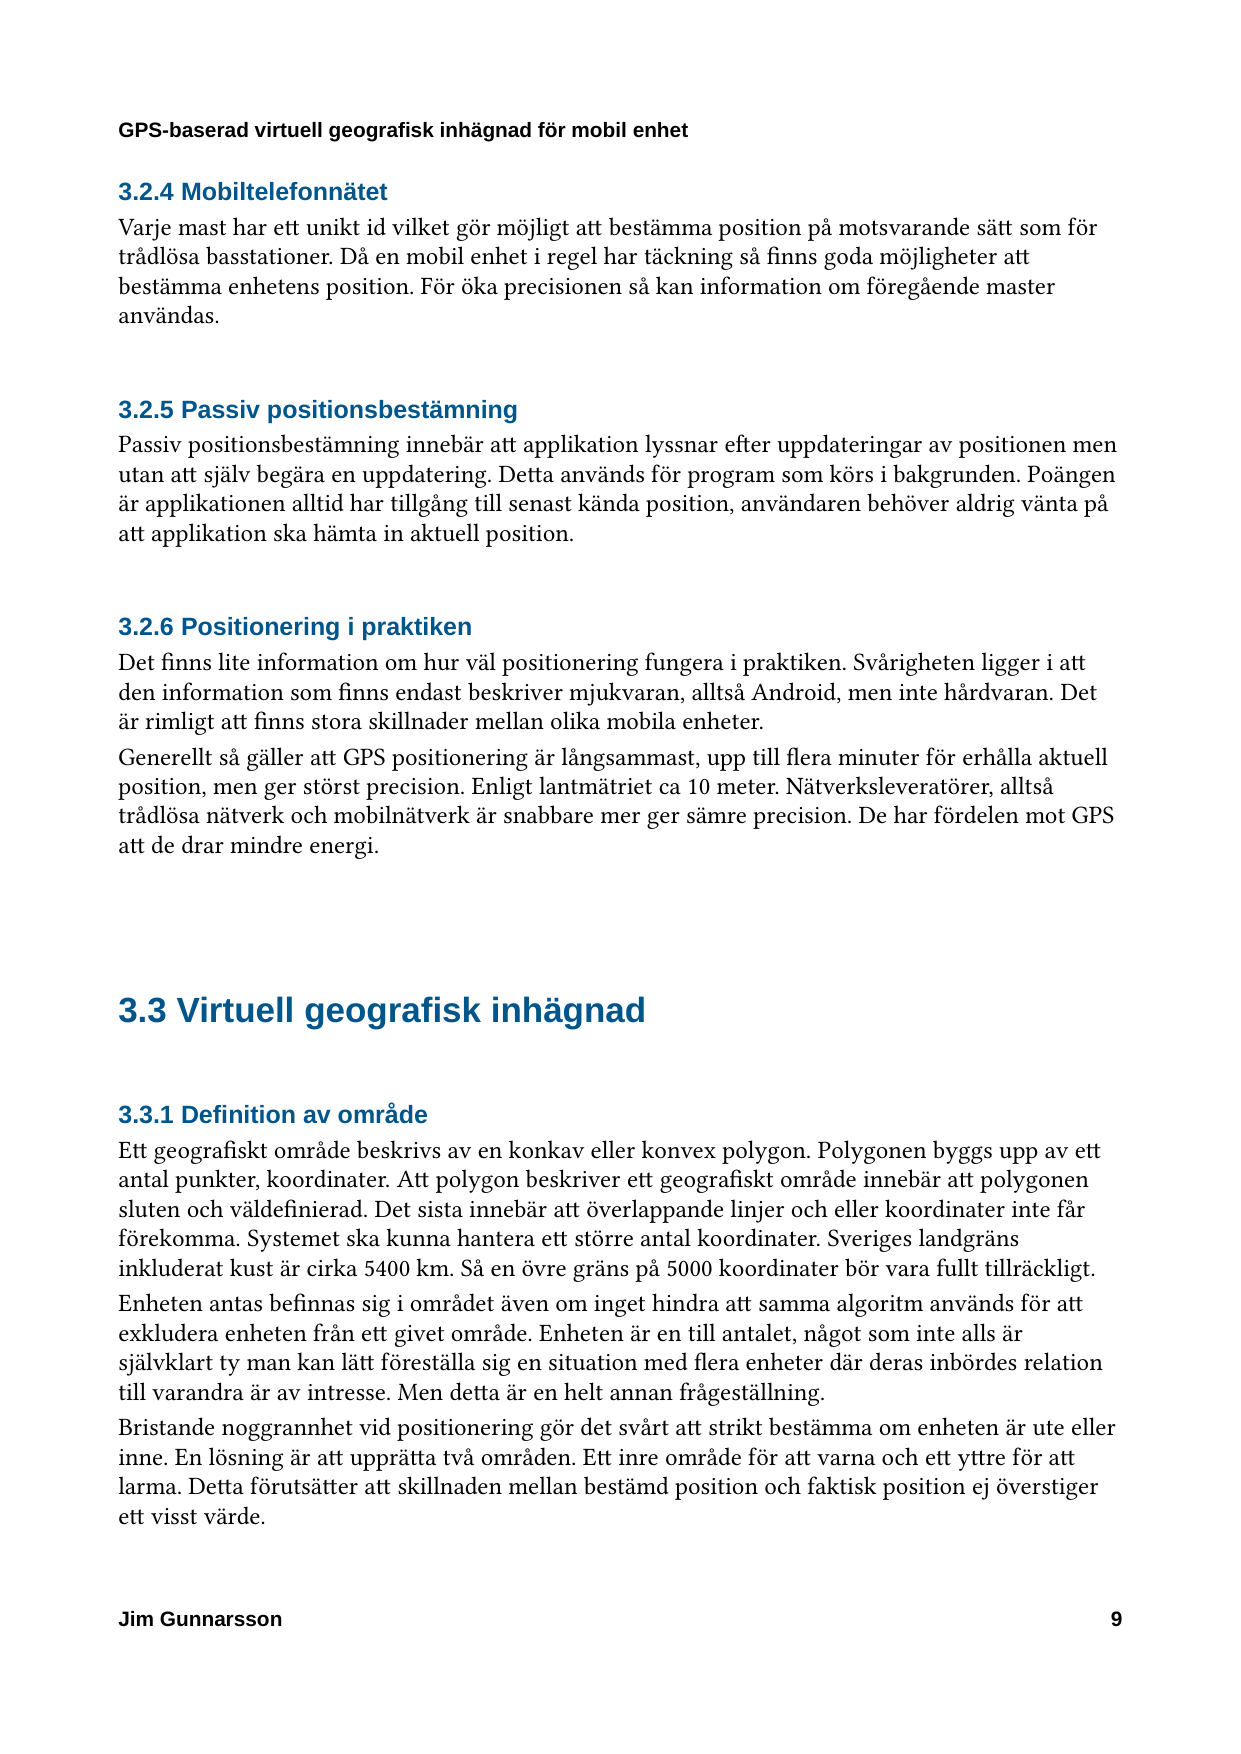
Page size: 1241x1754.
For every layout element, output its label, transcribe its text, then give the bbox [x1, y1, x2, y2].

subtitle Mobiltelefonnätet [118, 177, 1122, 206]
subtitle Definition av område [118, 1100, 1122, 1129]
text Varje mast har ett unikt id vilket gör möjligt att bestämma position på motsvarande sätt som för trådlösa basstationer. Då en mobil enhet i regel har täckning så finns goda möjligheter att bestämma enhetens position. För öka precisionen så kan information om föregående master användas. [118, 212, 1122, 330]
text Generellt så gäller att GPS positionering är långsammast, upp till flera minuter för erhålla aktuell position, men ger störst precision. Enligt lantmätriet ca 10 meter. Nätverksleveratörer, alltså trådlösa nätverk och mobilnätverk är snabbare mer ger sämre precision. De har fördelen mot GPS att de drar mindre energi. [118, 741, 1122, 859]
subtitle Positionering i praktiken [118, 612, 1122, 641]
text Ett geografiskt område beskrivs av en konkav eller konvex polygon. Polygonen byggs upp av ett antal punkter, koordinater. Att polygon beskriver ett geografiskt område innebär att polygonen sluten och väldefinierad. Det sista innebär att överlappande linjer och eller koordinater inte får förekomma. Systemet ska kunna hantera ett större antal koordinater. Sveriges landgräns inkluderat kust är cirka 5400 km. Så en övre gräns på 5000 koordinater bör vara fullt tillräckligt. [118, 1135, 1122, 1282]
text Det finns lite information om hur väl positionering fungera i praktiken. Svårigheten ligger i att den information som finns endast beskriver mjukvaran, alltså Android, men inte hårdvaran. Det är rimligt att finns stora skillnader mellan olika mobila enheter. [118, 647, 1122, 735]
subtitle Passiv positionsbestämning [118, 395, 1122, 423]
text Enheten antas befinnas sig i området även om inget hindra att samma algoritm används för att exkludera enheten från ett givet område. Enheten är en till antalet, något som inte alls är självklart ty man kan lätt föreställa sig en situation med flera enheter där deras inbördes relation till varandra är av intresse. Men detta är en helt annan frågeställning. [118, 1288, 1122, 1406]
text Passiv positionsbestämning innebär att applikation lyssnar efter uppdateringar av positionen men utan att själv begära en uppdatering. Detta används för program som körs i bakgrunden. Poängen är applikationen alltid har tillgång till senast kända position, användaren behöver aldrig vänta på att applikation ska hämta in aktuell position. [118, 429, 1122, 547]
subtitle Virtuell geografisk inhägnad [118, 989, 1122, 1029]
text Bristande noggrannhet vid positionering gör det svårt att strikt bestämma om enheten är ute eller inne. En lösning är att upprätta två områden. Ett inre område för att varna och ett yttre för att larma. Detta förutsätter att skillnaden mellan bestämd position och faktisk position ej överstiger ett visst värde. [118, 1412, 1122, 1530]
